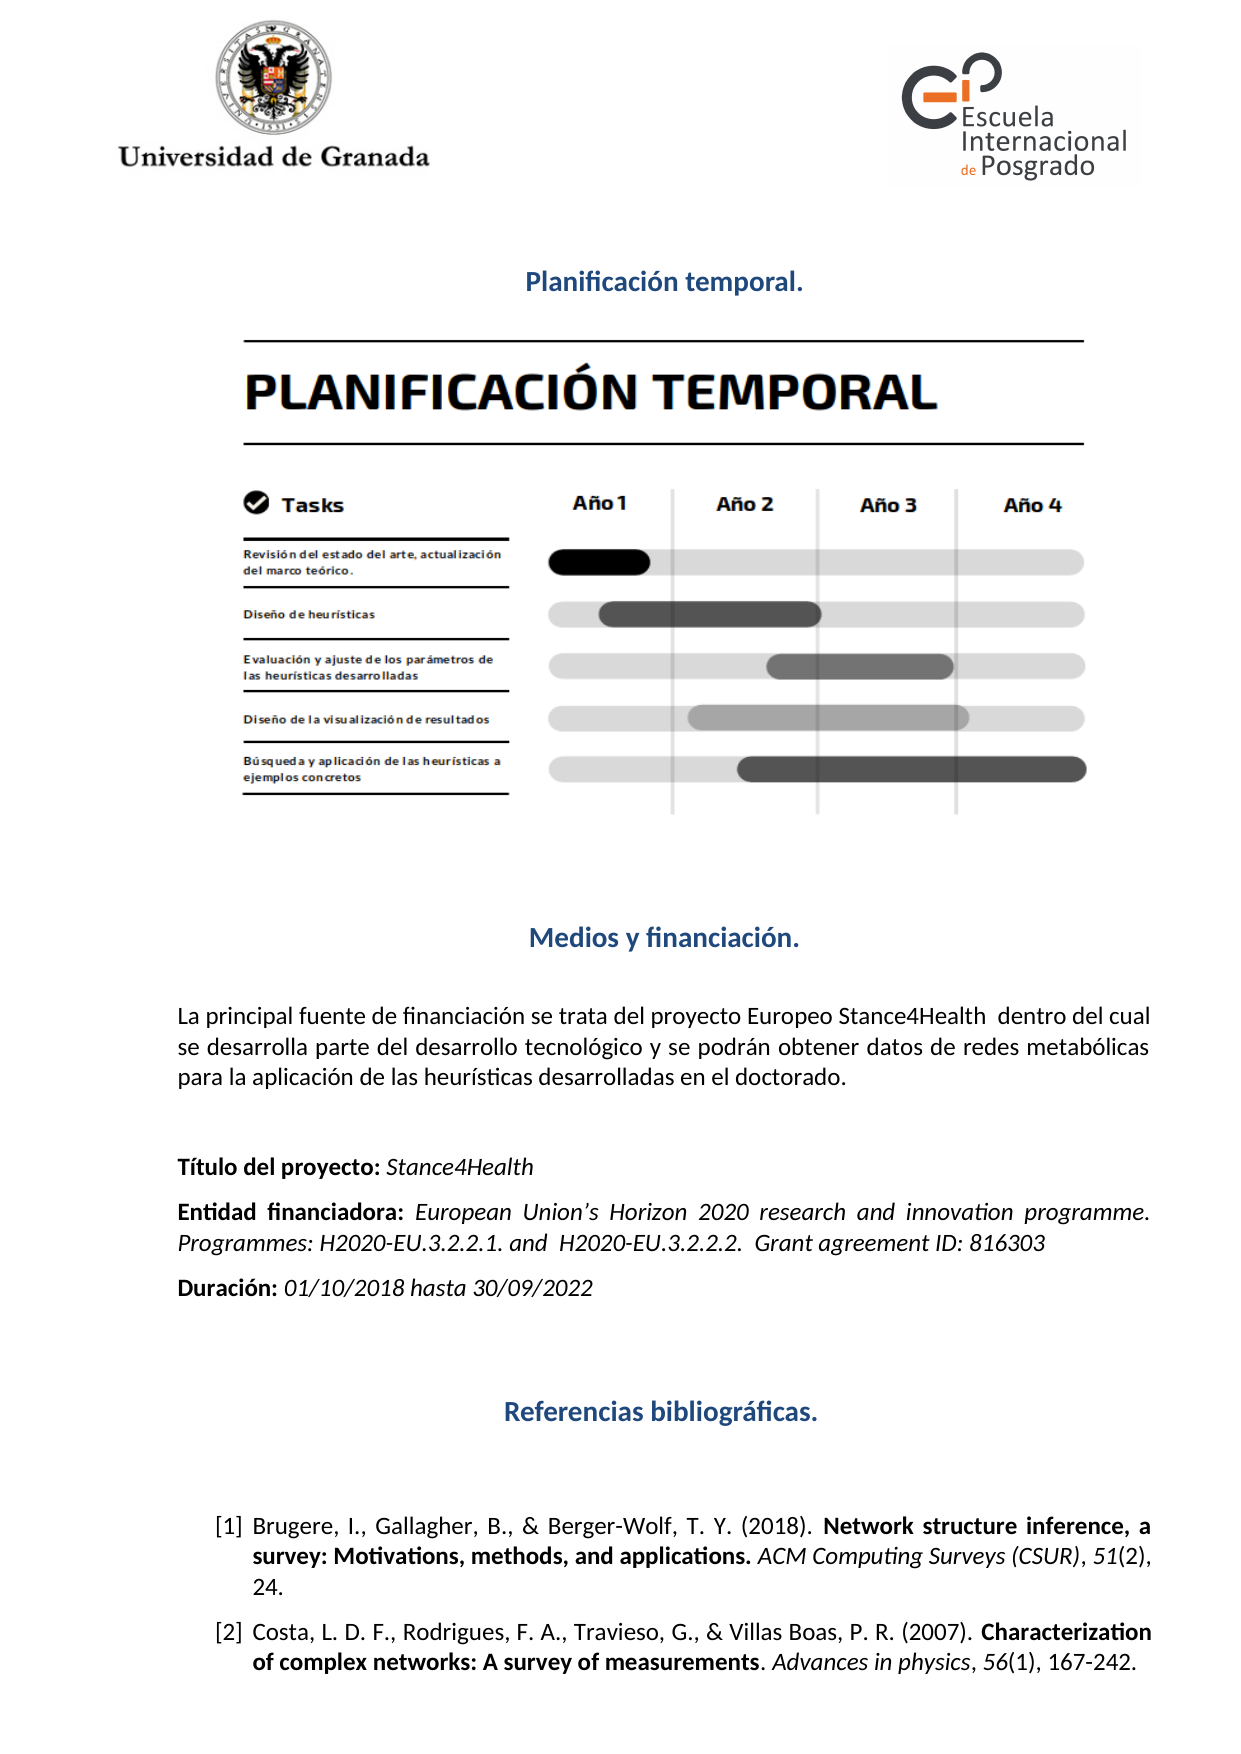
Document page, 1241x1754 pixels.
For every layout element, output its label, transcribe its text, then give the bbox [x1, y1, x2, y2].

subtitle Medios y financiación. [177, 919, 1152, 955]
subtitle Planificación temporal. [177, 263, 1152, 299]
picture [886, 45, 1141, 188]
text Título del proyecto: Stance4Health [177, 1151, 1152, 1182]
picture [113, 15, 433, 175]
text La principal fuente de financiación se trata del proyecto Europeo Stance4Health dentro del cual se desarrolla parte del desarrollo tecnológico y se podrán obtener datos de redes metabólicas para la aplicación de las heurísticas desarrolladas en el doctorado. [177, 1000, 1152, 1092]
picture [222, 317, 1107, 839]
list Costa, L. D. F., Rodrigues, F. A., Travieso, G., & Villas Boas, P. R. (2007). Characterization of complex networks: A survey of measurements. Advances in physics, 56(1), 167-242. [215, 1616, 1152, 1677]
subtitle Referencias bibliográficas. [177, 1393, 1152, 1429]
text Entidad financiadora: European Union’s Horizon 2020 research and innovation programme. Programmes: H2020-EU.3.2.2.1. and H2020-EU.3.2.2.2. Grant agreement ID: 816303 [177, 1197, 1152, 1258]
list Brugere, I., Gallagher, B., & Berger-Wolf, T. Y. (2018). Network structure inference, a survey: Motivations, methods, and applications. ACM Computing Surveys (CSUR), 51(2), 24. [215, 1510, 1152, 1601]
text Duración: 01/10/2018 hasta 30/09/2022 [177, 1272, 1152, 1303]
